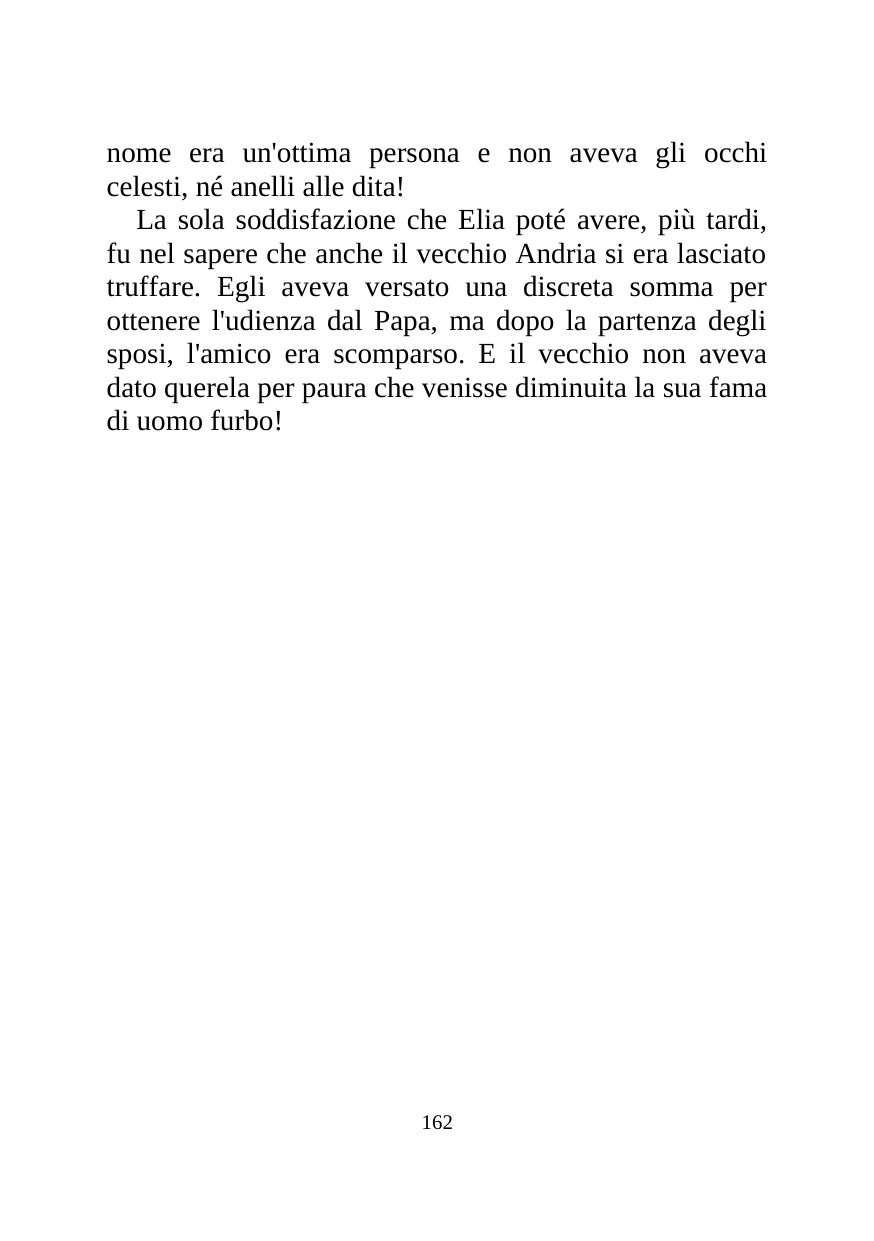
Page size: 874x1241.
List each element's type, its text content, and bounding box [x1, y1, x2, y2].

text nome era un'ottima persona e non aveva gli occhi celesti, né anelli alle dita! [106, 135, 768, 202]
text La sola soddisfazione che Elia poté avere, più tardi, fu nel sapere che anche il vecchio Andria si era lasciato truffare. Egli aveva versato una discreta somma per ottenere l'udienza dal Papa, ma dopo la partenza degli sposi, l'amico era scomparso. E il vecchio non aveva dato querela per paura che venisse diminuita la sua fama di uomo furbo! [106, 202, 768, 437]
